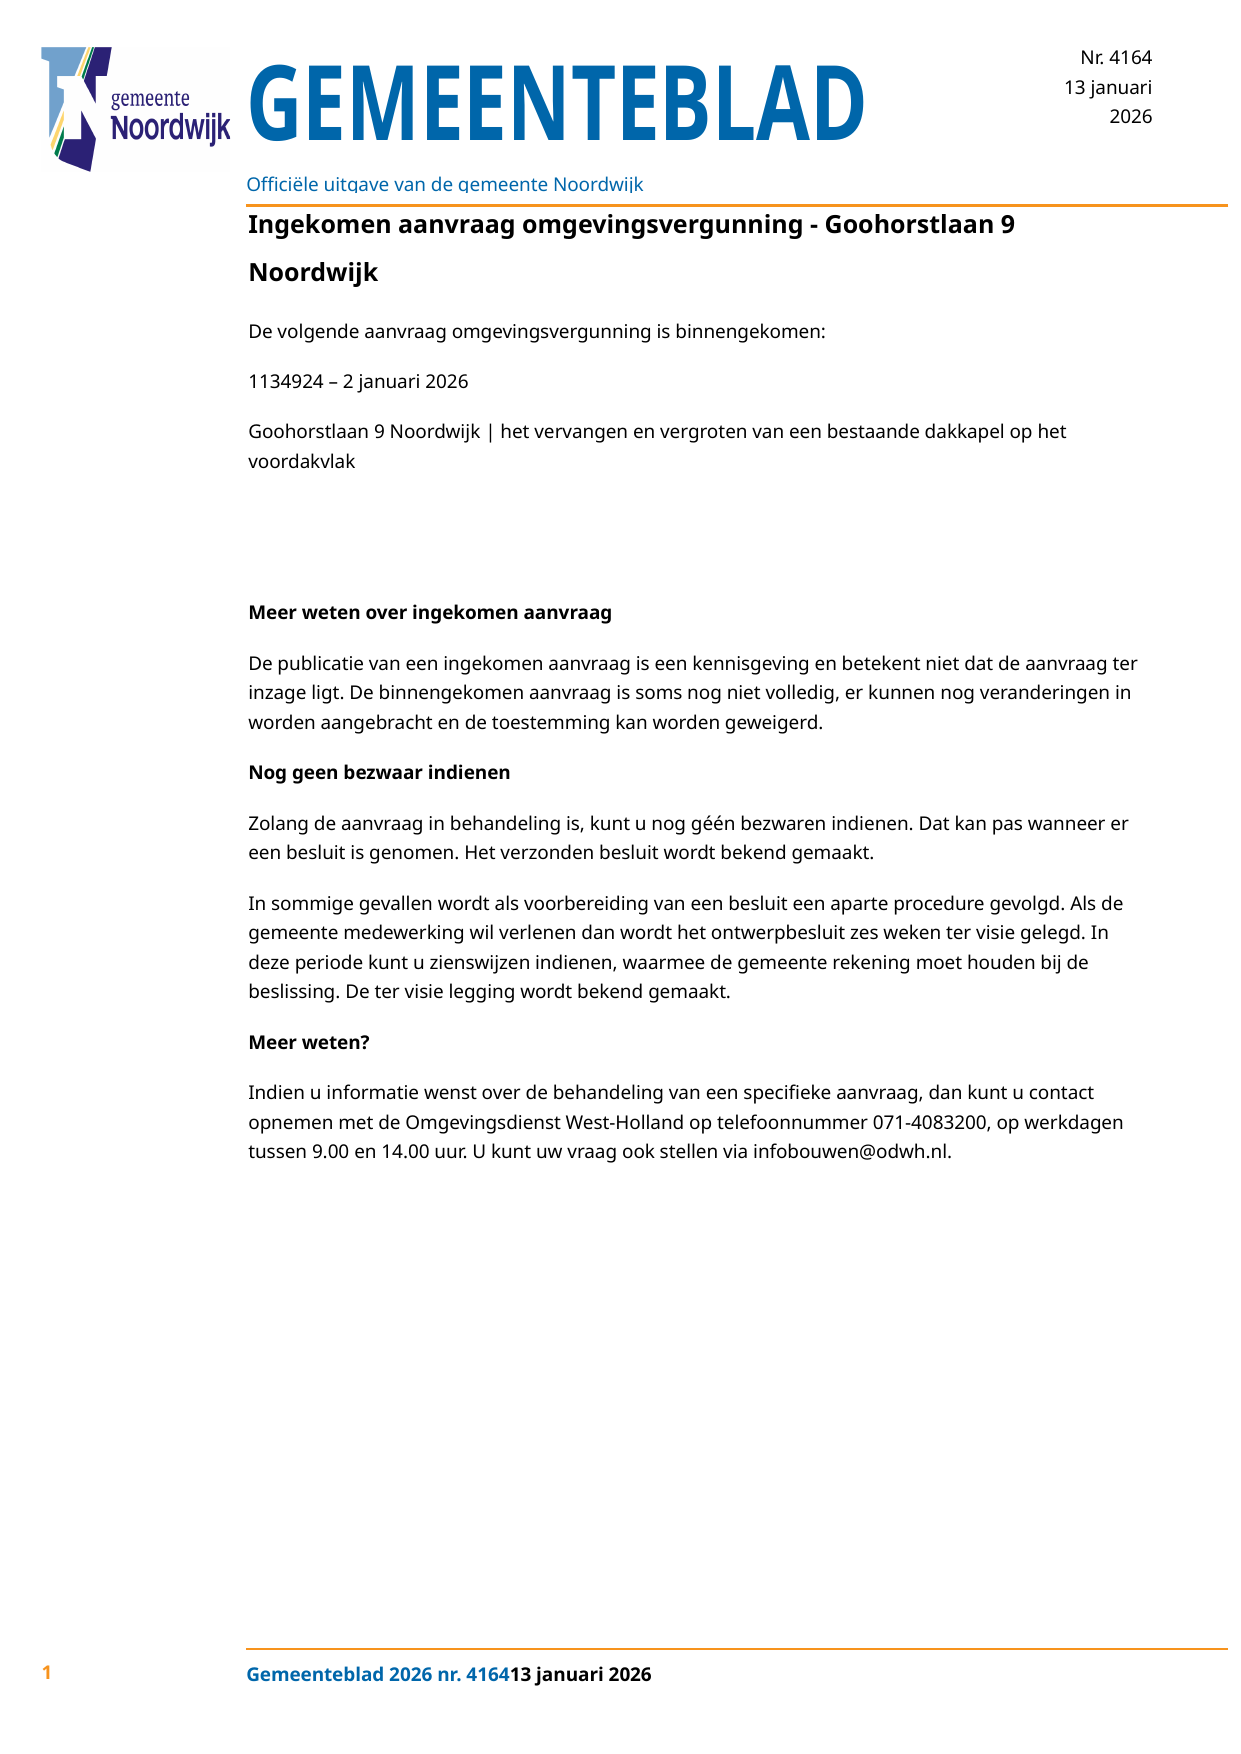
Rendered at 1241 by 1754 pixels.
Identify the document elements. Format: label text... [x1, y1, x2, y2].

text Meer weten over ingekomen aanvraag [248, 599, 1152, 625]
text Zolang de aanvraag in behandeling is, kunt u nog géén bezwaren indienen. Dat kan pas wanneer er een besluit is genomen. Het verzonden besluit wordt bekend gemaakt. [248, 810, 1152, 865]
text In sommige gevallen wordt als voorbereiding van een besluit een aparte procedure gevolgd. Als de gemeente medewerking wil verlenen dan wordt het ontwerpbesluit zes weken ter visie gelegd. In deze periode kunt u zienswijzen indienen, waarmee de gemeente rekening moet houden bij de beslissing. De ter visie legging wordt bekend gemaakt. [248, 890, 1152, 1004]
text 1134924 – 2 januari 2026 [248, 368, 1152, 394]
text Nog geen bezwaar indienen [248, 759, 1152, 785]
text Ingekomen aanvraag omgevingsvergunning - Goohorstlaan 9 Noordwijk [248, 207, 1152, 288]
text Indien u informatie wenst over de behandeling van een specifieke aanvraag, dan kunt u contact opnemen met de Omgevingsdienst West-Holland op telefoonnummer 071-4083200, op werkdagen tussen 9.00 en 14.00 uur. U kunt uw vraag ook stellen via infobouwen@odwh.nl. [248, 1079, 1152, 1164]
text De publicatie van een ingekomen aanvraag is een kennisgeving en betekent niet dat de aanvraag ter inzage ligt. De binnengekomen aanvraag is soms nog niet volledig, er kunnen nog veranderingen in worden aangebracht en de toestemming kan worden geweigerd. [248, 650, 1152, 735]
text De volgende aanvraag omgevingsvergunning is binnengekomen: [248, 318, 1152, 344]
text Meer weten? [248, 1029, 1152, 1055]
picture [41, 47, 231, 172]
text Goohorstlaan 9 Noordwijk | het vervangen en vergroten van een bestaande dakkapel op het voordakvlak [248, 419, 1152, 474]
